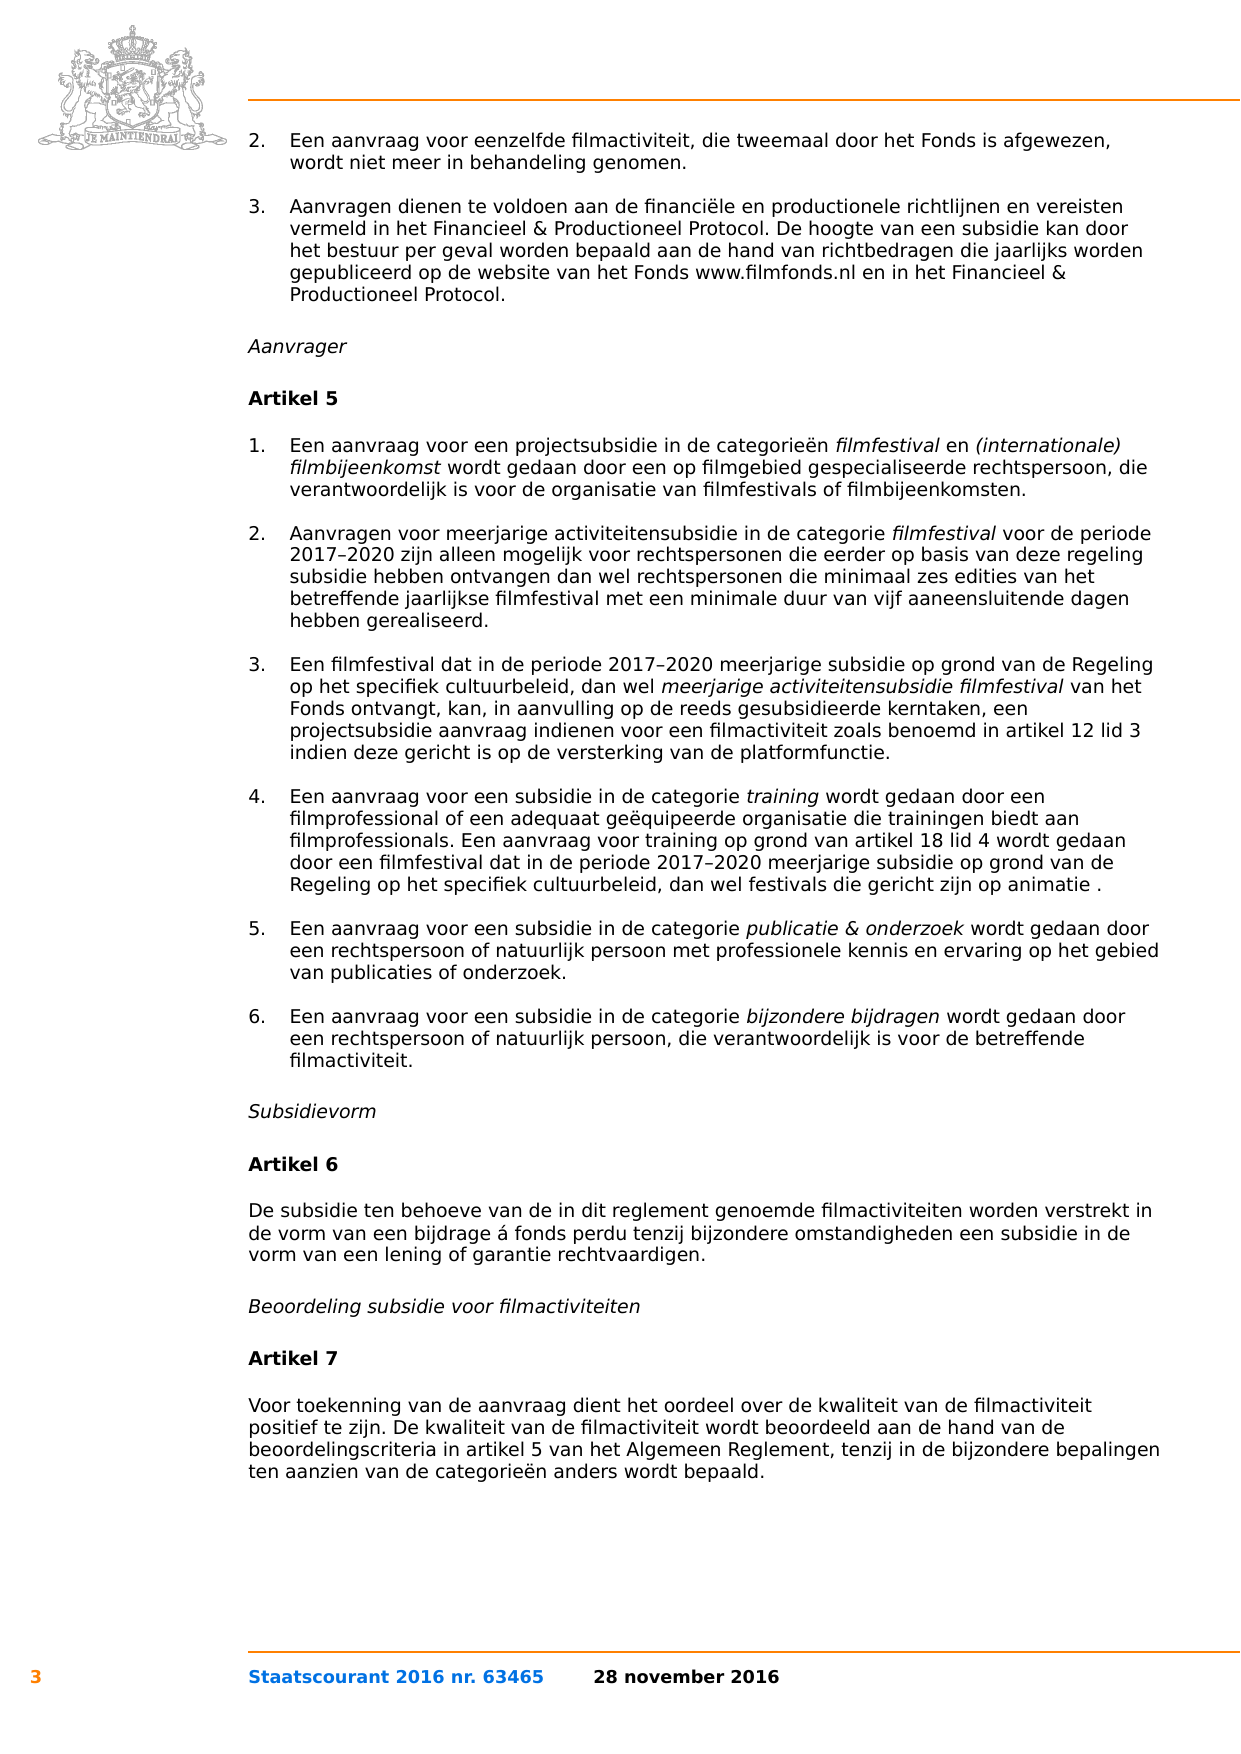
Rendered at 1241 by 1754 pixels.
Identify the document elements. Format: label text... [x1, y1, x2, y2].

picture [38, 25, 227, 150]
subtitle Artikel 6 [248, 1153, 1163, 1175]
text 4. Een aanvraag voor een subsidie in de categorie training wordt gedaan door een filmprofessional of een adequaat geëquipeerde organisatie die trainingen biedt aan filmprofessionals. Een aanvraag voor training op grond van artikel 18 lid 4 wordt gedaan door een filmfestival dat in de periode 2017–2020 meerjarige subsidie op grond van de Regeling op het specifiek cultuurbeleid, dan wel festivals die gericht zijn op animatie . [248, 786, 1163, 896]
text 6. Een aanvraag voor een subsidie in de categorie bijzondere bijdragen wordt gedaan door een rechtspersoon of natuurlijk persoon, die verantwoordelijk is voor de betreffende filmactiviteit. [248, 1006, 1163, 1071]
text 2. Aanvragen voor meerjarige activiteitensubsidie in de categorie filmfestival voor de periode 2017–2020 zijn alleen mogelijk voor rechtspersonen die eerder op basis van deze regeling subsidie hebben ontvangen dan wel rechtspersonen die minimaal zes edities van het betreffende jaarlijkse filmfestival met een minimale duur van vijf aaneensluitende dagen hebben gerealiseerd. [248, 522, 1163, 632]
subtitle Artikel 5 [248, 388, 1163, 409]
subtitle Beoordeling subsidie voor filmactiviteiten [248, 1296, 1163, 1318]
text 5. Een aanvraag voor een subsidie in de categorie publicatie & onderzoek wordt gedaan door een rechtspersoon of natuurlijk persoon met professionele kennis en ervaring op het gebied van publicaties of onderzoek. [248, 918, 1163, 984]
subtitle Aanvrager [248, 336, 1163, 358]
text De subsidie ten behoeve van de in dit reglement genoemde filmactiviteiten worden verstrekt in de vorm van een bijdrage á fonds perdu tenzij bijzondere omstandigheden een subsidie in de vorm van een lening of garantie rechtvaardigen. [248, 1200, 1163, 1266]
text 1. Een aanvraag voor een projectsubsidie in de categorieën filmfestival en (internationale) filmbijeenkomst wordt gedaan door een op filmgebied gespecialiseerde rechtspersoon, die verantwoordelijk is voor de organisatie van filmfestivals of filmbijeenkomsten. [248, 434, 1163, 501]
text 2. Een aanvraag voor eenzelfde filmactiviteit, die tweemaal door het Fonds is afgewezen, wordt niet meer in behandeling genomen. [248, 130, 1163, 174]
text Voor toekenning van de aanvraag dient het oordeel over de kwaliteit van de filmactiviteit positief te zijn. De kwaliteit van de filmactiviteit wordt beoordeeld aan de hand van de beoordelingscriteria in artikel 5 van het Algemeen Reglement, tenzij in de bijzondere bepalingen ten aanzien van de categorieën anders wordt bepaald. [248, 1395, 1163, 1483]
subtitle Subsidievorm [248, 1101, 1163, 1123]
text 3. Aanvragen dienen te voldoen aan de financiële en productionele richtlijnen en vereisten vermeld in het Financieel & Productioneel Protocol. De hoogte van een subsidie kan door het bestuur per geval worden bepaald aan de hand van richtbedragen die jaarlijks worden gepubliceerd op de website van het Fonds www.filmfonds.nl en in het Financieel & Productioneel Protocol. [248, 196, 1163, 306]
text 3. Een filmfestival dat in de periode 2017–2020 meerjarige subsidie op grond van de Regeling op het specifiek cultuurbeleid, dan wel meerjarige activiteitensubsidie filmfestival van het Fonds ontvangt, kan, in aanvulling op de reeds gesubsidieerde kerntaken, een projectsubsidie aanvraag indienen voor een filmactiviteit zoals benoemd in artikel 12 lid 3 indien deze gericht is op de versterking van de platformfunctie. [248, 654, 1163, 764]
subtitle Artikel 7 [248, 1348, 1163, 1370]
